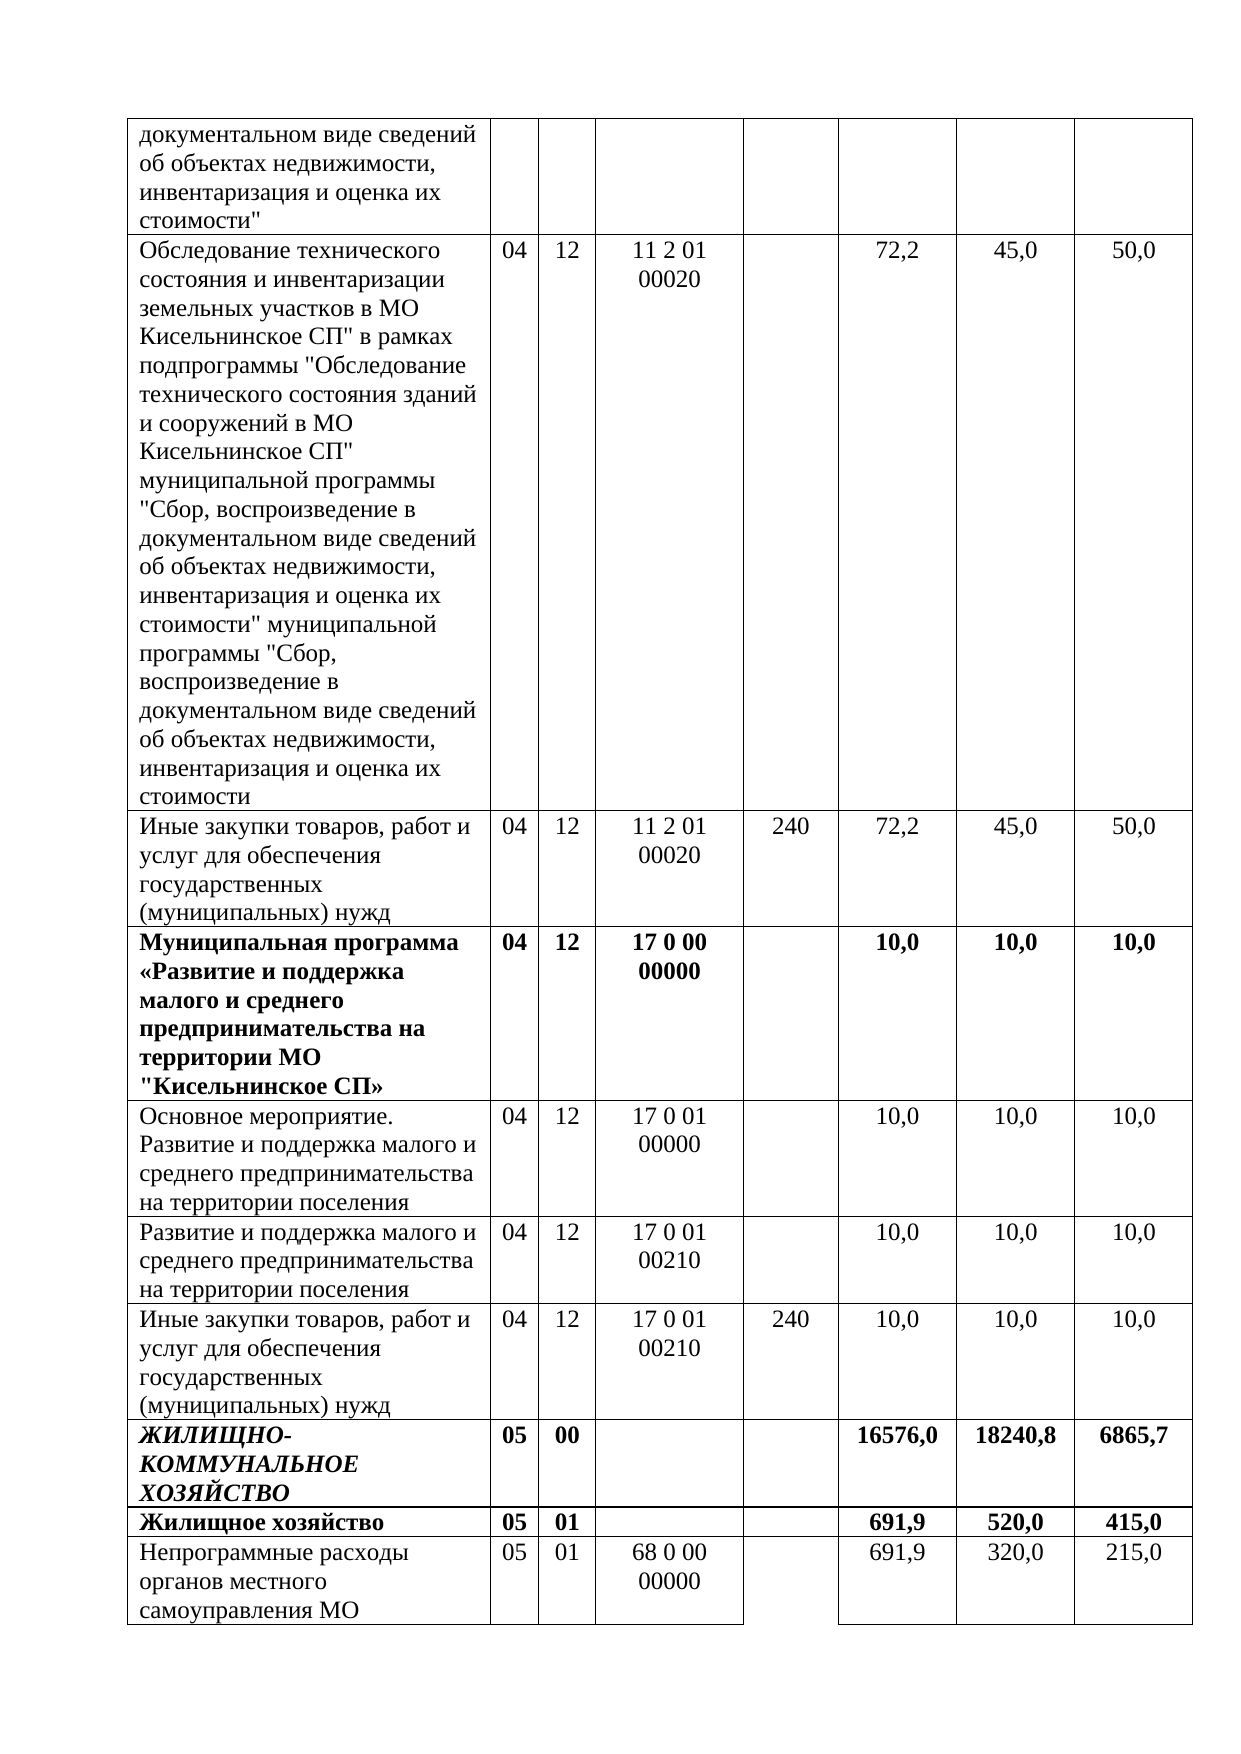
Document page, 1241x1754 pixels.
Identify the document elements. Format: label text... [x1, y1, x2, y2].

table_cell Основное мероприятие. Развитие и поддержка малого и среднего предпринимательства на территории поселения [128, 1101, 490, 1216]
table_cell 05 [491, 1420, 538, 1506]
table_cell [491, 119, 538, 234]
table_cell Развитие и поддержка малого и среднего предпринимательства на территории поселения [128, 1217, 490, 1303]
table_cell 10,0 [839, 1304, 956, 1419]
table_cell [744, 1537, 838, 1623]
table_cell 04 [491, 235, 538, 810]
table_cell 10,0 [1075, 927, 1192, 1100]
table_cell 17 0 00 00000 [596, 927, 743, 1100]
table_cell 04 [491, 927, 538, 1100]
table_cell 72,2 [839, 811, 956, 926]
table_cell 16576,0 [839, 1420, 956, 1506]
table_cell 04 [491, 1304, 538, 1419]
table_cell 01 [539, 1537, 595, 1623]
table_cell 45,0 [957, 235, 1074, 810]
table_cell [744, 1508, 838, 1536]
table_cell 18240,8 [957, 1420, 1074, 1506]
table_cell документальном виде сведений об объектах недвижимости, инвентаризация и оценка их стоимости" [128, 119, 490, 234]
table_cell Муниципальная программа «Развитие и поддержка малого и среднего предпринимательства на территории МО "Кисельнинское СП» [128, 927, 490, 1100]
table_cell [744, 1420, 838, 1506]
table_cell 10,0 [839, 927, 956, 1100]
table_cell 6865,7 [1075, 1420, 1192, 1506]
table_cell 12 [539, 927, 595, 1100]
table_cell 11 2 01 00020 [596, 811, 743, 926]
table_cell 12 [539, 811, 595, 926]
table_cell 01 [539, 1508, 595, 1536]
table_cell 691,9 [839, 1508, 956, 1536]
table_cell [957, 119, 1074, 234]
table_cell 17 0 01 00210 [596, 1304, 743, 1419]
table_cell 04 [491, 1101, 538, 1216]
table_cell 10,0 [957, 927, 1074, 1100]
table_cell 72,2 [839, 235, 956, 810]
table_cell 10,0 [839, 1101, 956, 1216]
table_cell 215,0 [1075, 1537, 1192, 1623]
table_cell 10,0 [1075, 1101, 1192, 1216]
table_cell 10,0 [957, 1304, 1074, 1419]
table_cell [744, 927, 838, 1100]
table_cell 10,0 [1075, 1217, 1192, 1303]
table_cell Иные закупки товаров, работ и услуг для обеспечения государственных (муниципальных) нужд [128, 1304, 490, 1419]
table_cell 415,0 [1075, 1508, 1192, 1536]
table_cell 12 [539, 1304, 595, 1419]
table_cell 17 0 01 00210 [596, 1217, 743, 1303]
table_cell 320,0 [957, 1537, 1074, 1623]
table_cell [839, 119, 956, 234]
table_cell [744, 1217, 838, 1303]
table_cell 10,0 [839, 1217, 956, 1303]
table_cell 00 [539, 1420, 595, 1506]
table_cell 10,0 [957, 1217, 1074, 1303]
table_cell 05 [491, 1508, 538, 1536]
table_cell 10,0 [1075, 1304, 1192, 1419]
table_cell 691,9 [839, 1537, 956, 1623]
table_cell 45,0 [957, 811, 1074, 926]
table_cell ЖИЛИЩНО-КОММУНАЛЬНОЕ ХОЗЯЙСТВО [128, 1420, 490, 1506]
table_cell 10,0 [957, 1101, 1074, 1216]
table_cell 520,0 [957, 1508, 1074, 1536]
table_cell 50,0 [1075, 235, 1192, 810]
table_cell [596, 1420, 743, 1506]
table_cell 240 [744, 811, 838, 926]
table_cell 12 [539, 1101, 595, 1216]
table_cell [1075, 119, 1192, 234]
table_cell Иные закупки товаров, работ и услуг для обеспечения государственных (муниципальных) нужд [128, 811, 490, 926]
table_cell 05 [491, 1537, 538, 1623]
table_cell 50,0 [1075, 811, 1192, 926]
table_cell 240 [744, 1304, 838, 1419]
table_cell [744, 119, 838, 234]
table_cell [539, 119, 595, 234]
table_cell [744, 1101, 838, 1216]
table_cell 12 [539, 235, 595, 810]
table_cell 68 0 00 00000 [596, 1537, 743, 1623]
table_cell [596, 119, 743, 234]
table_cell Жилищное хозяйство [128, 1508, 490, 1536]
table_cell 04 [491, 811, 538, 926]
table_cell Обследование технического состояния и инвентаризации земельных участков в МО Кисельнинское СП" в рамках подпрограммы "Обследование технического состояния зданий и сооружений в МО Кисельнинское СП" муниципальной программы "Сбор, воспроизведение в документальном виде сведений об объектах недвижимости, инвентаризация и оценка их стоимости" муниципальной программы "Сбор, воспроизведение в документальном виде сведений об объектах недвижимости, инвентаризация и оценка их стоимости [128, 235, 490, 810]
table_cell 17 0 01 00000 [596, 1101, 743, 1216]
table_cell [744, 235, 838, 810]
table_cell Непрограммные расходы органов местного самоуправления МО [128, 1537, 490, 1623]
table_cell 12 [539, 1217, 595, 1303]
table_cell 04 [491, 1217, 538, 1303]
table_cell [596, 1508, 743, 1536]
table_cell 11 2 01 00020 [596, 235, 743, 810]
